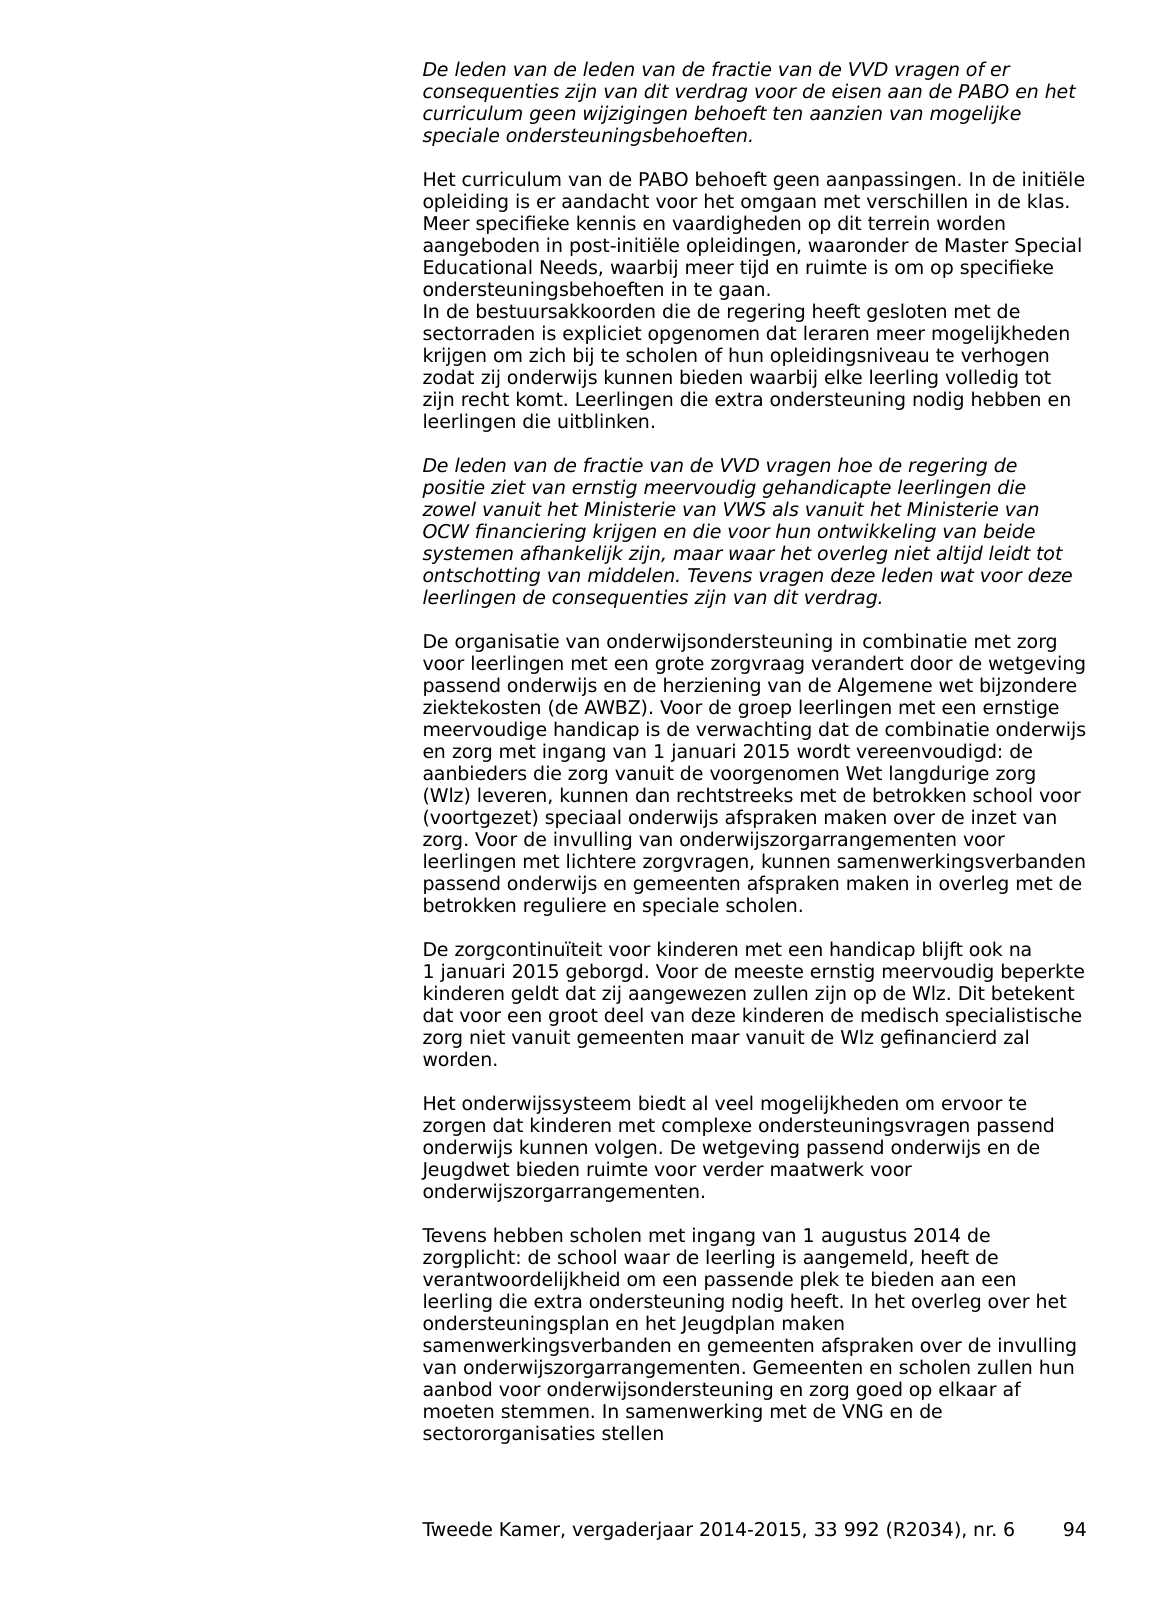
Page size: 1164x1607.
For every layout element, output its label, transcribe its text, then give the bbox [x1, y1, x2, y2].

text Tevens hebben scholen met ingang van 1 augustus 2014 de zorgplicht: de school waar de leerling is aangemeld, heeft de verantwoordelijkheid om een passende plek te bieden aan een leerling die extra ondersteuning nodig heeft. In het overleg over het ondersteuningsplan en het Jeugdplan maken samenwerkingsverbanden en gemeenten afspraken over de invulling van onderwijszorgarrangementen. Gemeenten en scholen zullen hun aanbod voor onderwijsondersteuning en zorg goed op elkaar af moeten stemmen. In samenwerking met de VNG en de sectororganisaties stellen [422, 1225, 1087, 1445]
text De zorgcontinuïteit voor kinderen met een handicap blijft ook na 1 januari 2015 geborgd. Voor de meeste ernstig meervoudig beperkte kinderen geldt dat zij aangewezen zullen zijn op de Wlz. Dit betekent dat voor een groot deel van deze kinderen de medisch specialistische zorg niet vanuit gemeenten maar vanuit de Wlz gefinancierd zal worden. [422, 939, 1087, 1071]
text De leden van de fractie van de VVD vragen hoe de regering de positie ziet van ernstig meervoudig gehandicapte leerlingen die zowel vanuit het Ministerie van VWS als vanuit het Ministerie van OCW financiering krijgen en die voor hun ontwikkeling van beide systemen afhankelijk zijn, maar waar het overleg niet altijd leidt tot ontschotting van middelen. Tevens vragen deze leden wat voor deze leerlingen de consequenties zijn van dit verdrag. [422, 455, 1087, 609]
text Het onderwijssysteem biedt al veel mogelijkheden om ervoor te zorgen dat kinderen met complexe ondersteuningsvragen passend onderwijs kunnen volgen. De wetgeving passend onderwijs en de Jeugdwet bieden ruimte voor verder maatwerk voor onderwijszorgarrangementen. [422, 1093, 1087, 1203]
text Het curriculum van de PABO behoeft geen aanpassingen. In de initiële opleiding is er aandacht voor het omgaan met verschillen in de klas. Meer specifieke kennis en vaardigheden op dit terrein worden aangeboden in post-initiële opleidingen, waaronder de Master Special Educational Needs, waarbij meer tijd en ruimte is om op specifieke ondersteuningsbehoeften in te gaan. [422, 169, 1087, 301]
text De leden van de leden van de fractie van de VVD vragen of er consequenties zijn van dit verdrag voor de eisen aan de PABO en het curriculum geen wijzigingen behoeft ten aanzien van mogelijke speciale ondersteuningsbehoeften. [422, 59, 1087, 147]
text De organisatie van onderwijsondersteuning in combinatie met zorg voor leerlingen met een grote zorgvraag verandert door de wetgeving passend onderwijs en de herziening van de Algemene wet bijzondere ziektekosten (de AWBZ). Voor de groep leerlingen met een ernstige meervoudige handicap is de verwachting dat de combinatie onderwijs en zorg met ingang van 1 januari 2015 wordt vereenvoudigd: de aanbieders die zorg vanuit de voorgenomen Wet langdurige zorg (Wlz) leveren, kunnen dan rechtstreeks met de betrokken school voor (voortgezet) speciaal onderwijs afspraken maken over de inzet van zorg. Voor de invulling van onderwijszorgarrangementen voor leerlingen met lichtere zorgvragen, kunnen samenwerkingsverbanden passend onderwijs en gemeenten afspraken maken in overleg met de betrokken reguliere en speciale scholen. [422, 631, 1087, 917]
text In de bestuursakkoorden die de regering heeft gesloten met de sectorraden is expliciet opgenomen dat leraren meer mogelijkheden krijgen om zich bij te scholen of hun opleidingsniveau te verhogen zodat zij onderwijs kunnen bieden waarbij elke leerling volledig tot zijn recht komt. Leerlingen die extra ondersteuning nodig hebben en leerlingen die uitblinken. [422, 301, 1087, 433]
